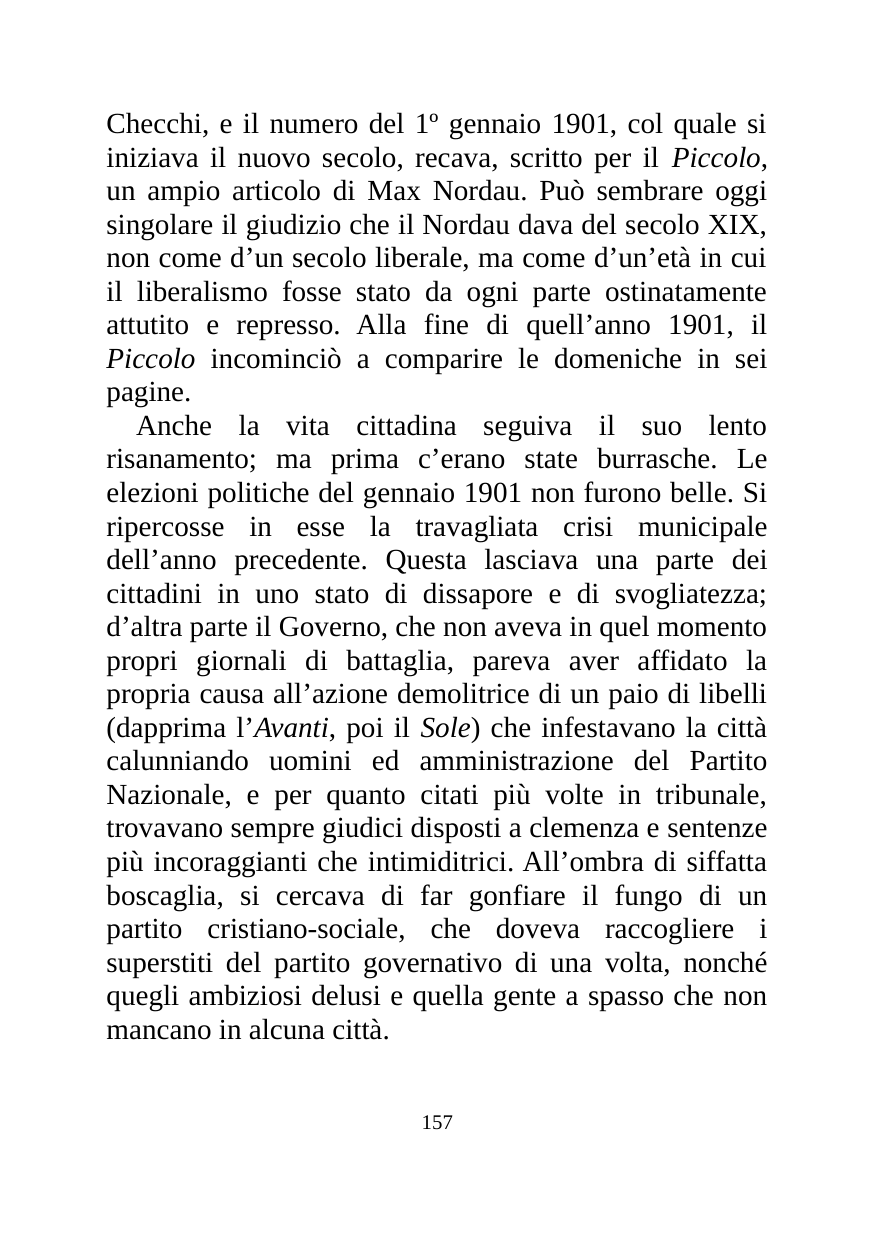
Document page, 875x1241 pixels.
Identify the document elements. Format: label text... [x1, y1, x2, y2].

text Checchi, e il numero del 1º gennaio 1901, col quale si iniziava il nuovo secolo, recava, scritto per il Piccolo, un ampio articolo di Max Nordau. Può sembrare oggi singolare il giudizio che il Nordau dava del secolo XIX, non come d’un secolo liberale, ma come d’un’età in cui il liberalismo fosse stato da ogni parte ostinatamente attutito e represso. Alla fine di quell’anno 1901, il Piccolo incominciò a comparire le domeniche in sei pagine. [106, 106, 768, 408]
text Anche la vita cittadina seguiva il suo lento risanamento; ma prima c’erano state burrasche. Le elezioni politiche del gennaio 1901 non furono belle. Si ripercosse in esse la travagliata crisi municipale dell’anno precedente. Questa lasciava una parte dei cittadini in uno stato di dissapore e di svogliatezza; d’altra parte il Governo, che non aveva in quel momento propri giornali di battaglia, pareva aver affidato la propria causa all’azione demolitrice di un paio di libelli (dapprima l’Avanti, poi il Sole) che infestavano la città calunniando uomini ed amministrazione del Partito Nazionale, e per quanto citati più volte in tribunale, trovavano sempre giudici disposti a clemenza e sentenze più incoraggianti che intimiditrici. All’ombra di siffatta boscaglia, si cercava di far gonfiare il fungo di un partito cristiano-sociale, che doveva raccogliere i superstiti del partito governativo di una volta, nonché quegli ambiziosi delusi e quella gente a spasso che non mancano in alcuna città. [106, 408, 768, 1045]
